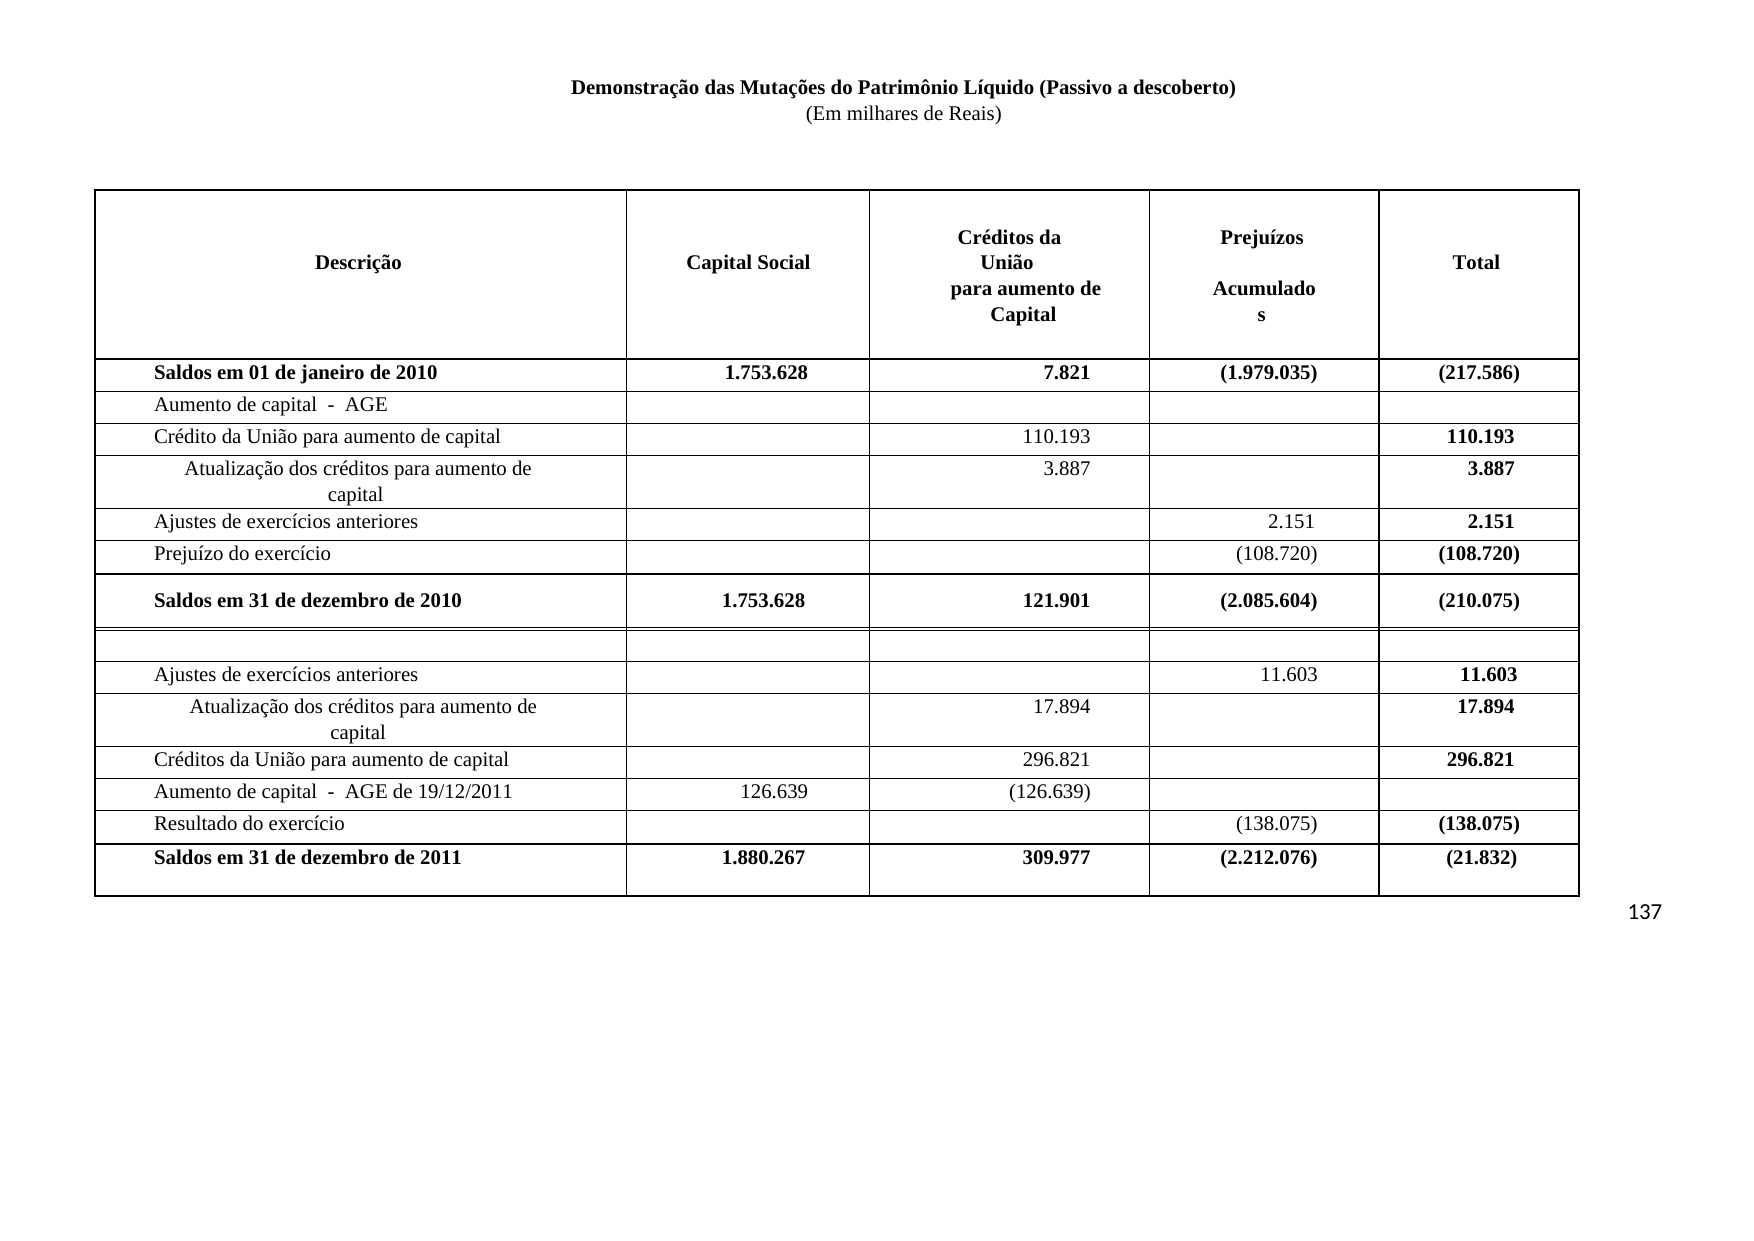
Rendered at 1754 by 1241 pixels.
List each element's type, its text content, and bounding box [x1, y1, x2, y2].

table_cell [870, 509, 1149, 540]
table_cell 1.880.267 [627, 845, 869, 895]
table_cell [1150, 694, 1378, 746]
table_cell [627, 392, 869, 423]
table_cell (138.075) [1150, 811, 1378, 843]
table_cell 126.639 [627, 779, 869, 810]
table_cell (21.832) [1380, 845, 1578, 895]
table_cell [1150, 456, 1378, 508]
table_cell [627, 694, 869, 746]
table_cell [1380, 779, 1578, 810]
table_cell [1380, 276, 1578, 358]
text 137 [148, 897, 1667, 925]
table_cell Resultado do exercício [96, 811, 626, 843]
table_cell 2.151 [1150, 509, 1378, 540]
table_cell [627, 456, 869, 508]
table_cell [870, 811, 1149, 843]
table_cell Saldos em 31 de dezembro de 2011 [96, 845, 626, 895]
table_cell 3.887 [1380, 456, 1578, 508]
table_cell 1.753.628 [627, 360, 869, 391]
table_cell 2.151 [1380, 509, 1578, 540]
table_cell [627, 541, 869, 573]
table_cell (2.212.076) [1150, 845, 1378, 895]
table_cell [870, 631, 1149, 661]
table_cell Atualização dos créditos para aumento de capital [96, 694, 626, 746]
table_cell (126.639) [870, 779, 1149, 810]
table_cell (1.979.035) [1150, 360, 1378, 391]
table_cell (2.085.604) [1150, 575, 1378, 626]
table_cell Prejuízo do exercício [96, 541, 626, 573]
table_cell 1.753.628 [627, 575, 869, 626]
table_cell Créditos da União para aumento de capital [96, 747, 626, 778]
table_cell [1380, 392, 1578, 423]
table_cell [1150, 392, 1378, 423]
table_cell [96, 276, 626, 358]
table_cell Acumulados [1150, 276, 1378, 358]
table_cell [870, 541, 1149, 573]
table_header Descrição [96, 191, 626, 276]
table_cell Crédito da União para aumento de capital [96, 424, 626, 455]
table_cell [1380, 631, 1578, 661]
table_cell Saldos em 31 de dezembro de 2010 [96, 575, 626, 626]
table_cell 121.901 [870, 575, 1149, 626]
table_cell [627, 509, 869, 540]
table_cell 11.603 [1150, 662, 1378, 693]
table_cell 7.821 [870, 360, 1149, 391]
table_cell Atualização dos créditos para aumento de capital [96, 456, 626, 508]
table_header Total [1380, 191, 1578, 276]
table_cell Aumento de capital - AGE de 19/12/2011 [96, 779, 626, 810]
table_cell [870, 662, 1149, 693]
table_cell [96, 631, 626, 661]
table_cell [1150, 424, 1378, 455]
table_cell 110.193 [1380, 424, 1578, 455]
table_cell [627, 631, 869, 661]
table_cell [627, 276, 869, 358]
table_header Prejuízos [1150, 191, 1378, 276]
table_header Créditos da União [870, 191, 1149, 276]
table_cell 3.887 [870, 456, 1149, 508]
table_header Capital Social [627, 191, 869, 276]
table_cell Aumento de capital - AGE [96, 392, 626, 423]
table_cell 17.894 [1380, 694, 1578, 746]
table_cell Saldos em 01 de janeiro de 2010 [96, 360, 626, 391]
table_cell (210.075) [1380, 575, 1578, 626]
table_cell (217.586) [1380, 360, 1578, 391]
table_cell Ajustes de exercícios anteriores [96, 509, 626, 540]
table_cell para aumento de Capital [870, 276, 1149, 358]
table_cell Ajustes de exercícios anteriores [96, 662, 626, 693]
table_cell [1150, 747, 1378, 778]
table_cell (108.720) [1150, 541, 1378, 573]
table_cell (138.075) [1380, 811, 1578, 843]
table_cell (108.720) [1380, 541, 1578, 573]
table_cell 11.603 [1380, 662, 1578, 693]
text (Em milhares de Reais) [148, 101, 1664, 125]
table_cell 296.821 [870, 747, 1149, 778]
table_cell [870, 392, 1149, 423]
table_cell 110.193 [870, 424, 1149, 455]
text Demonstração das Mutações do Patrimônio Líquido (Passivo a descoberto) [182, 75, 1630, 99]
table_cell [627, 747, 869, 778]
table_cell [627, 662, 869, 693]
table_cell 17.894 [870, 694, 1149, 746]
table_cell [627, 424, 869, 455]
table_cell 296.821 [1380, 747, 1578, 778]
table_cell 309.977 [870, 845, 1149, 895]
table_cell [1150, 631, 1378, 661]
table_cell [1150, 779, 1378, 810]
table_cell [627, 811, 869, 843]
